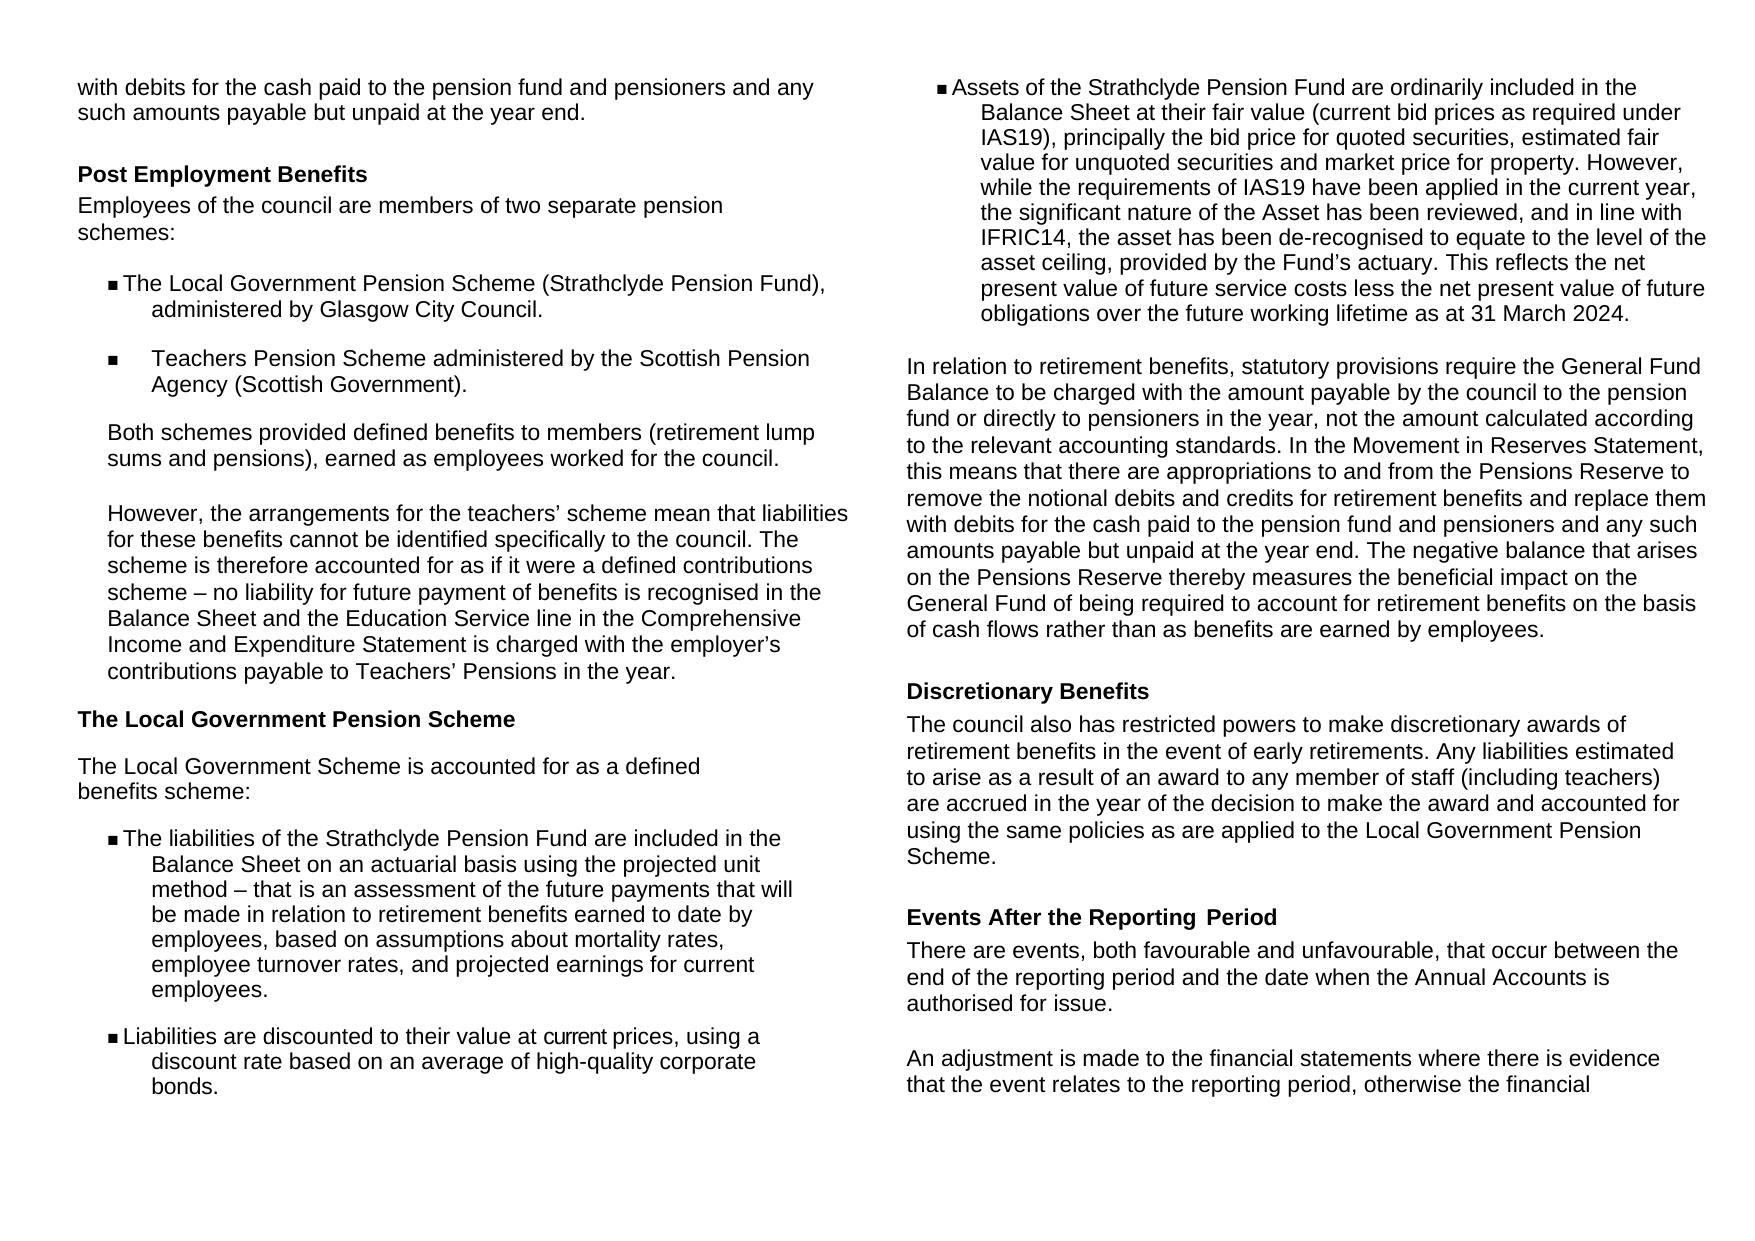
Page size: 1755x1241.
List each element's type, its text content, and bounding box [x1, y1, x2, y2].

text However, the arrangements for the teachers’ scheme mean that liabilities for these benefits cannot be identified specifically to the council. The scheme is therefore accounted for as if it were a defined contributions scheme – no liability for future payment of benefits is recognised in the Balance Sheet and the Education Service line in the Comprehensive Income and Expenditure Statement is charged with the employer’s contributions payable to Teachers’ Pensions in the year. [107, 499, 853, 684]
list Liabilities are discounted to their value at current prices, using a discount rate based on an average of high-quality corporate bonds. [107, 1024, 824, 1099]
list The liabilities of the Strathclyde Pension Fund are included in the Balance Sheet on an actuarial basis using the projected unit method – that is an assessment of the future payments that will be made in relation to retirement benefits earned to date by employees, based on assumptions about mortality rates, employee turnover rates, and projected earnings for current employees. [107, 827, 824, 1002]
text The Local Government Scheme is accounted for as a defined benefits scheme: [77, 754, 768, 804]
text The council also has restricted powers to make discretionary awards of retirement benefits in the event of early retirements. Any liabilities estimated to arise as a result of an award to any member of staff (including teachers) are accrued in the year of the decision to make the award and accounted for using the same policies as are applied to the Local Government Pension Scheme. [906, 711, 1686, 869]
list Teachers Pension Scheme administered by the Scottish Pension Agency (Scottish Government). [107, 345, 824, 397]
text The Local Government Pension Scheme [77, 706, 824, 732]
text with debits for the cash paid to the pension fund and pensioners and any such amounts payable but unpaid at the year end. [77, 75, 861, 125]
text Both schemes provided defined benefits to members (retirement lump sums and pensions), earned as employees worked for the council. [107, 419, 824, 471]
text Events After the Reporting Period [906, 904, 1583, 930]
list The Local Government Pension Scheme (Strathclyde Pension Fund), administered by Glasgow City Council. [107, 272, 883, 322]
text Employees of the council are members of two separate pension schemes: [77, 192, 824, 245]
list Assets of the Strathclyde Pension Fund are ordinarily included in the Balance Sheet at their fair value (current bid prices as required under IAS19), principally the bid price for quoted securities, estimated fair value for unquoted securities and market price for property. However, while the requirements of IAS19 have been applied in the current year, the significant nature of the Asset has been reviewed, and in line with IFRIC14, the asset has been de-recognised to equate to the level of the asset ceiling, provided by the Fund’s actuary. This reflects the net present value of future service costs less the net present value of future obligations over the future working lifetime as at 31 March 2024. [936, 75, 1712, 326]
subtitle Post Employment Benefits [77, 161, 854, 187]
subtitle Discretionary Benefits [906, 678, 1710, 704]
text There are events, both favourable and unfavourable, that occur between the end of the reporting period and the date when the Annual Accounts is authorised for issue. [906, 937, 1702, 1016]
text An adjustment is made to the financial statements where there is evidence that the event relates to the reporting period, otherwise the financial [906, 1045, 1701, 1098]
text In relation to retirement benefits, statutory provisions require the General Fund Balance to be charged with the amount payable by the council to the pension fund or directly to pensioners in the year, not the amount calculated according to the relevant accounting standards. In the Movement in Reserves Statement, this means that there are appropriations to and from the Pensions Reserve to remove the notional debits and credits for retirement benefits and replace them with debits for the cash paid to the pension fund and pensioners and any such amounts payable but unpaid at the year end. The negative balance that arises on the Pensions Reserve thereby measures the beneficial impact on the General Fund of being required to account for retirement benefits on the basis of cash flows rather than as benefits are earned by employees. [906, 353, 1712, 643]
